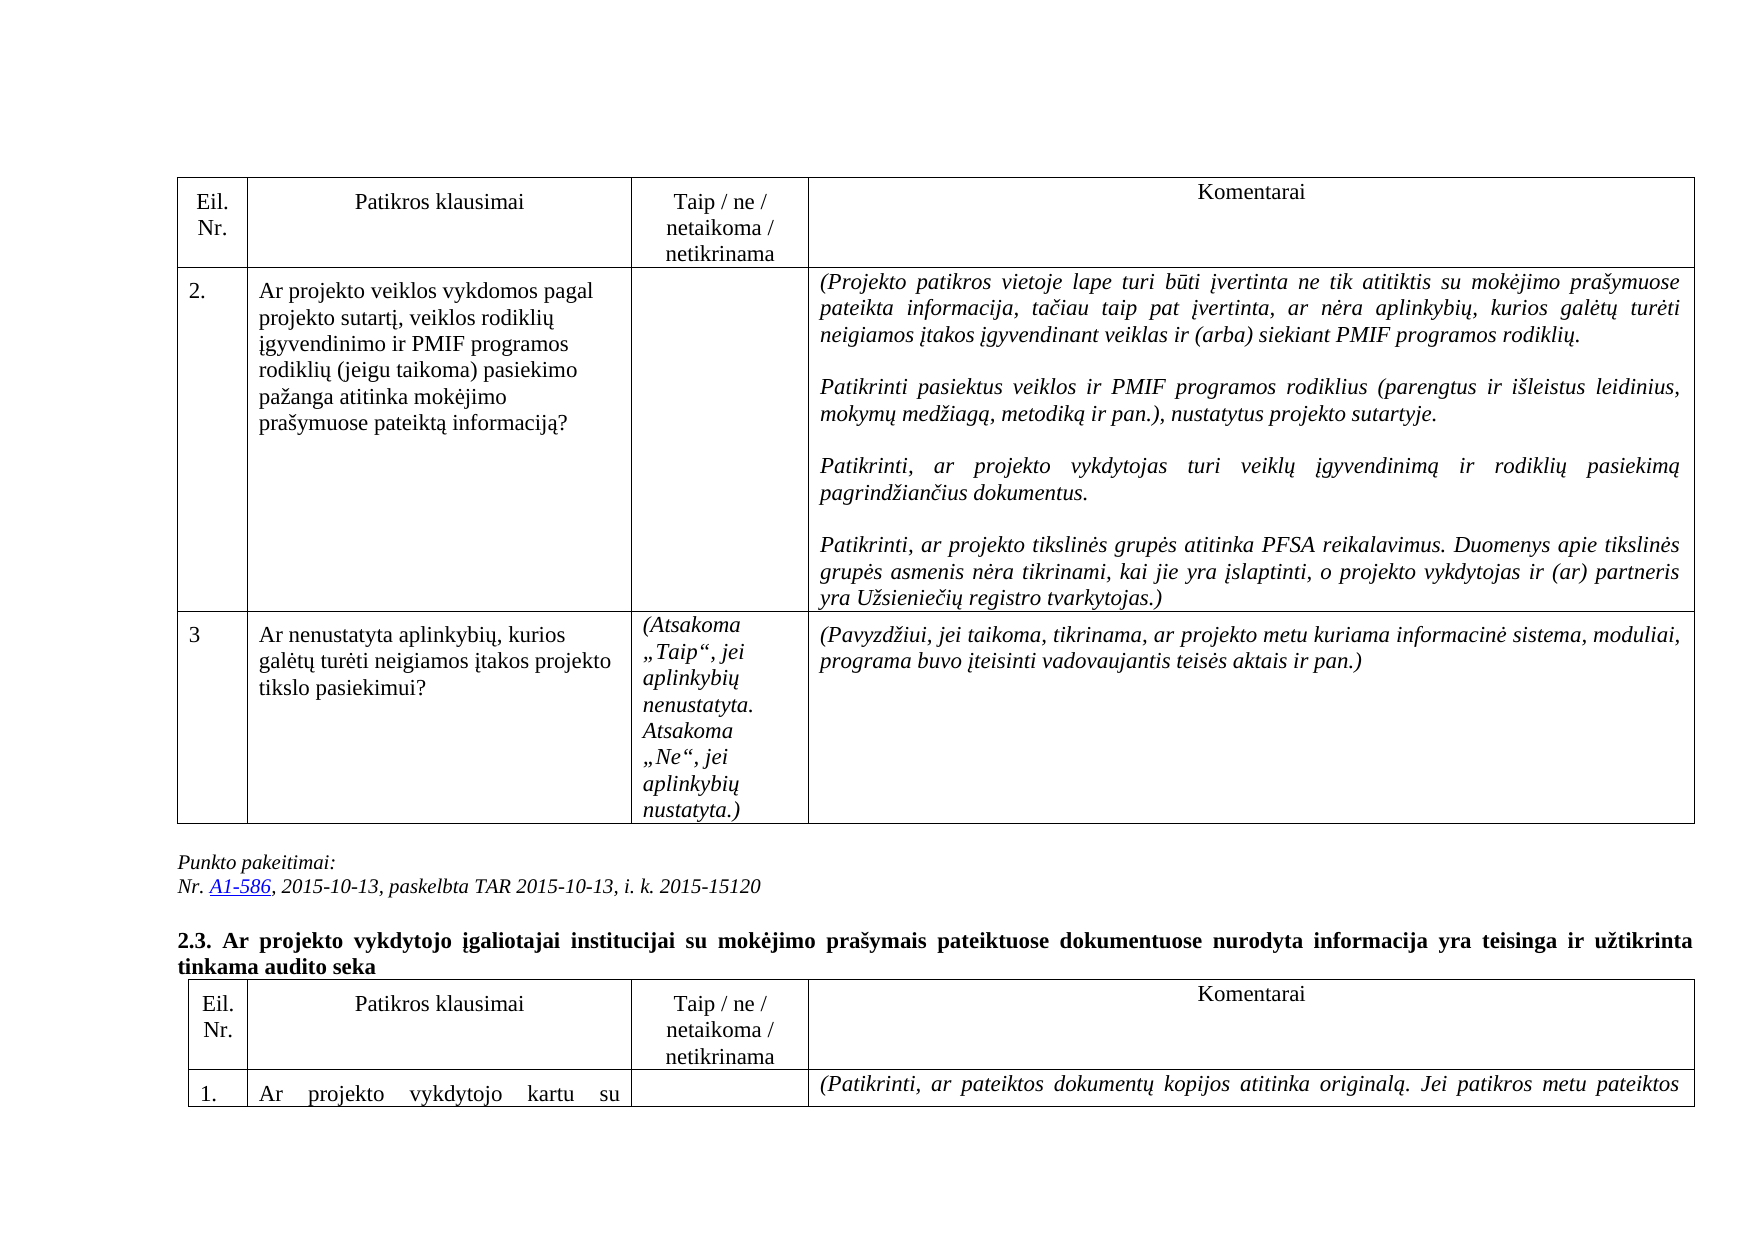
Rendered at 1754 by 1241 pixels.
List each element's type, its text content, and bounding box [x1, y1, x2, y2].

table_cell (Atsakoma „Taip“, jei aplinkybių nenustatyta. Atsakoma „Ne“, jei aplinkybių nustatyta.) [632, 612, 808, 822]
table_cell 1. [189, 1070, 247, 1106]
table_cell (Pavyzdžiui, jei taikoma, tikrinama, ar projekto metu kuriama informacinė sistema, moduliai, programa buvo įteisinti vadovaujantis teisės aktais ir pan.) [809, 612, 1694, 822]
table_cell 3 [178, 612, 247, 822]
table_cell (Projekto patikros vietoje lape turi būti įvertinta ne tik atitiktis su mokėjimo prašymuose pateikta informacija, tačiau taip pat įvertinta, ar nėra aplinkybių, kurios galėtų turėti neigiamos įtakos įgyvendinant veiklas ir (arba) siekiant PMIF programos rodiklių. Patikrinti pasiektus veiklos ir PMIF programos rodiklius (parengtus ir išleistus leidinius, mokymų medžiagą, metodiką ir pan.), nustatytus projekto sutartyje. Patikrinti, ar projekto vykdytojas turi veiklų įgyvendinimą ir rodiklių pasiekimą pagrindžiančius dokumentus. Patikrinti, ar projekto tikslinės grupės atitinka PFSA reikalavimus. Duomenys apie tikslinės grupės asmenis nėra tikrinami, kai jie yra įslaptinti, o projekto vykdytojas ir (ar) partneris yra Užsieniečių registro tvarkytojas.) [809, 268, 1694, 611]
text Punkto pakeitimai: [177, 850, 1695, 874]
table_header Taip / ne / netaikoma / netikrinama [632, 980, 808, 1069]
table_cell [632, 268, 808, 611]
table_cell (Patikrinti, ar pateiktos dokumentų kopijos atitinka originalą. Jei patikros metu pateiktos [809, 1070, 1694, 1106]
table_cell Ar nenustatyta aplinkybių, kurios galėtų turėti neigiamos įtakos projekto tikslo pasiekimui? [248, 612, 631, 822]
table_header Eil. Nr. [178, 178, 247, 267]
table_header Komentarai [809, 178, 1694, 267]
table_header Patikros klausimai [248, 178, 631, 267]
table_header Taip / ne / netaikoma / netikrinama [632, 178, 808, 267]
text 2.3. Ar projekto vykdytojo įgaliotajai institucijai su mokėjimo prašymais pateiktuose dokumentuose nurodyta informacija yra teisinga ir užtikrinta tinkama audito seka [177, 927, 1695, 979]
table_cell 2. [178, 268, 247, 611]
table_cell Ar projekto veiklos vykdomos pagal projekto sutartį, veiklos rodiklių įgyvendinimo ir PMIF programos rodiklių (jeigu taikoma) pasiekimo pažanga atitinka mokėjimo prašymuose pateiktą informaciją? [248, 268, 631, 611]
text Nr. A1-586, 2015-10-13, paskelbta TAR 2015-10-13, i. k. 2015-15120 [177, 874, 1695, 898]
table_header Eil. Nr. [189, 980, 247, 1069]
table_cell Ar projekto vykdytojo kartu su [248, 1070, 631, 1106]
table_header Patikros klausimai [248, 980, 631, 1069]
table_header Komentarai [809, 980, 1694, 1069]
table_cell [632, 1070, 808, 1106]
